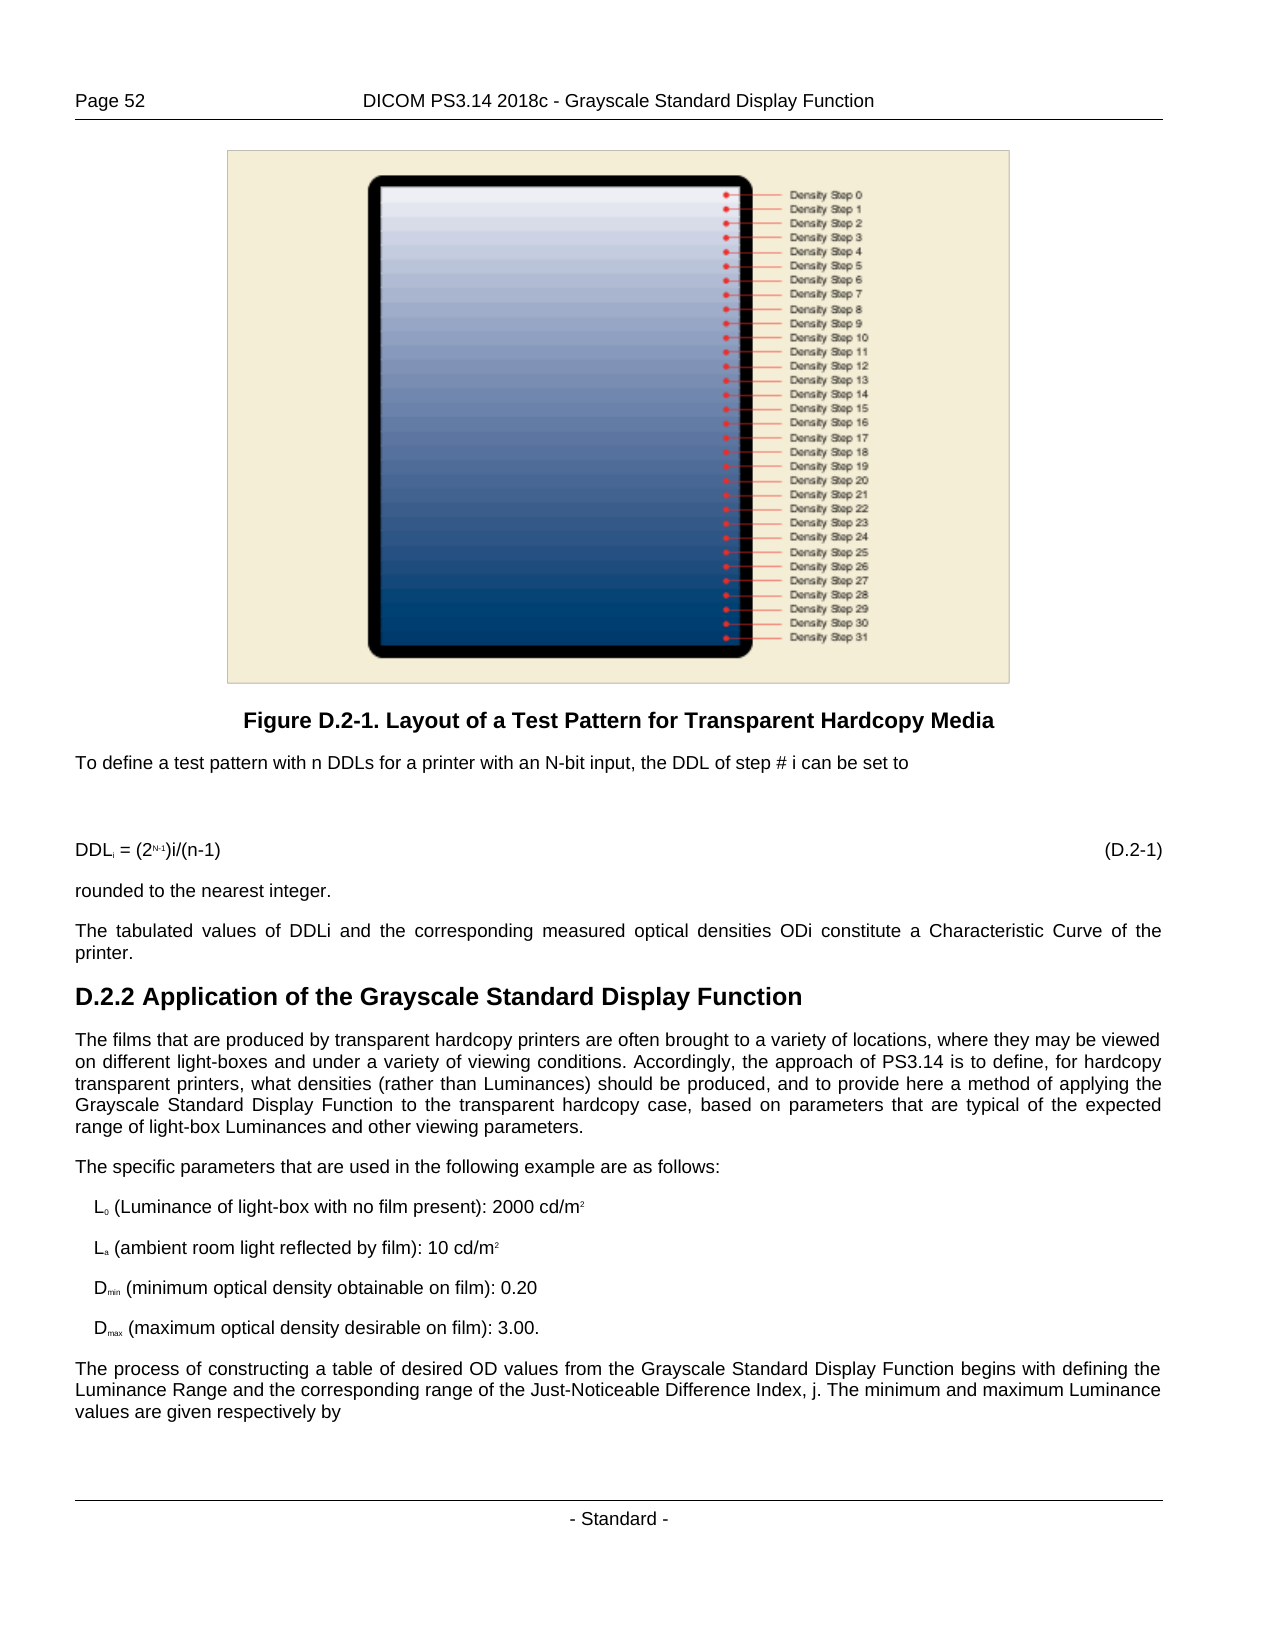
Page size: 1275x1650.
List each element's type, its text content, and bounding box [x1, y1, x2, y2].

text The process of constructing a table of desired OD values from the Grayscale Standard Display Function begins with defining the Luminance Range and the corresponding range of the Just-Noticeable Difference Index, j. The minimum and maximum Luminance values are given respectively by [75, 1357, 1162, 1422]
text The specific parameters that are used in the following example are as follows: [75, 1156, 1162, 1177]
table_header (D.2-1) [1095, 839, 1162, 861]
text Dmax (maximum optical density desirable on film): 3.00. [94, 1317, 1162, 1339]
text D.2.2 Application of the Grayscale Standard Display Function [75, 982, 1162, 1011]
text To define a test pattern with n DDLs for a printer with an N-bit input, the DDL of step # i can be set to [75, 751, 1162, 773]
text The tabulated values of DDLi and the corresponding measured optical densities ODi constitute a Characteristic Curve of the printer. [75, 920, 1162, 963]
text Figure D.2-1. Layout of a Test Pattern for Transparent Hardcopy Media [75, 707, 1162, 733]
text La (ambient room light reflected by film): 10 cd/m2 [94, 1236, 1162, 1258]
text Dmin (minimum optical density obtainable on film): 0.20 [94, 1277, 1162, 1298]
text L0 (Luminance of light-box with no film present): 2000 cd/m2 [94, 1196, 1162, 1218]
text rounded to the nearest integer. [75, 879, 1162, 901]
picture [226, 150, 1011, 685]
text The films that are produced by transparent hardcopy printers are often brought to a variety of locations, where they may be viewed on different light-boxes and under a variety of viewing conditions. Accordingly, the approach of PS3.14 is to define, for hardcopy transparent printers, what densities (rather than Luminances) should be produced, and to provide here a method of applying the Grayscale Standard Display Function to the transparent hardcopy case, based on parameters that are typical of the expected range of light-box Luminances and other viewing parameters. [75, 1029, 1162, 1137]
table_header DDLi = (2N-1)i/(n-1) [75, 839, 1094, 861]
